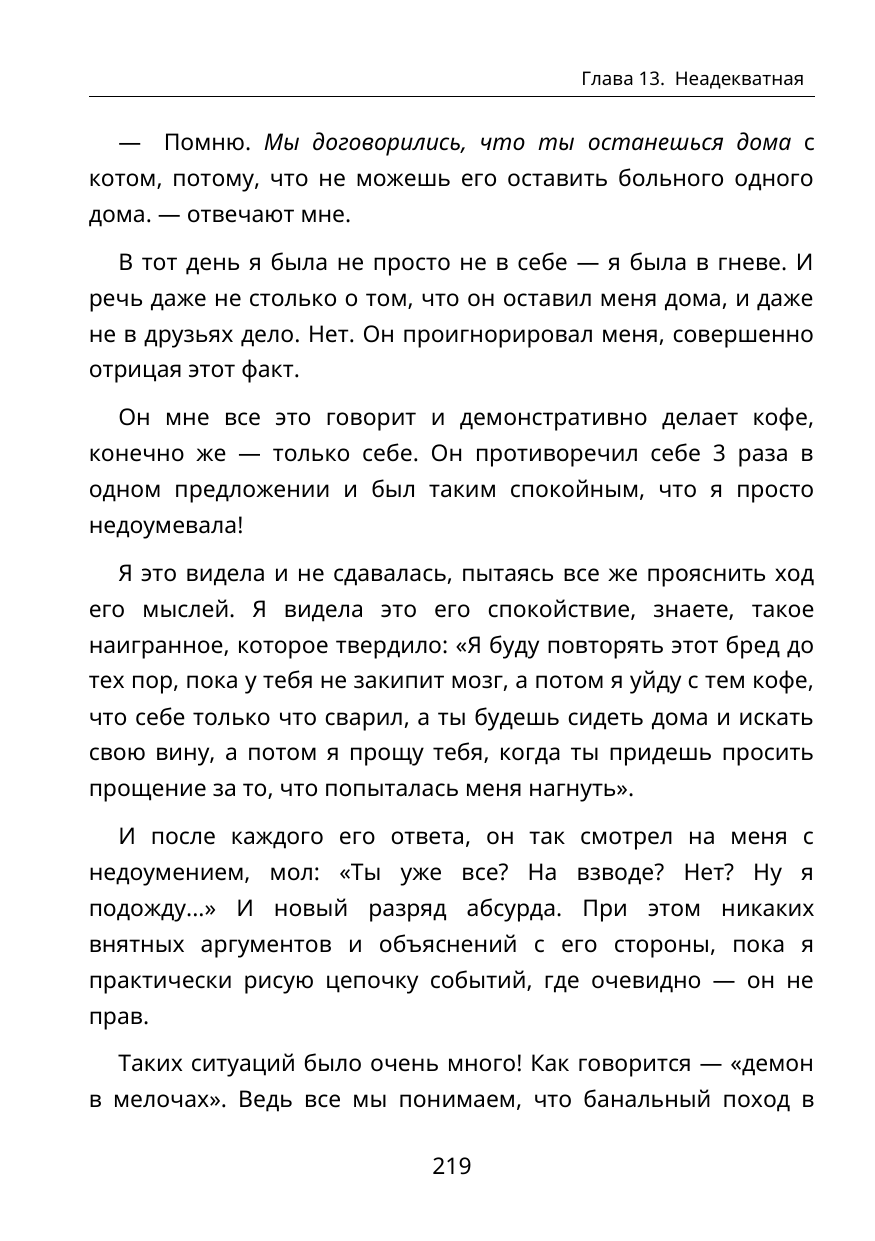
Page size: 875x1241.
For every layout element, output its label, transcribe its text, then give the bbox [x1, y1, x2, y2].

text И после каждого его ответа, он так смотрел на меня с недоумением, мол: «Ты уже все? На взводе? Нет? Ну я подожду...» И новый разряд абсурда. При этом никаких внятных аргументов и объяснений с его стороны, пока я практически рисую цепочку событий, где очевидно — он не прав. [88, 820, 815, 1031]
text Он мне все это говорит и демонстративно делает кофе, конечно же — только себе. Он противоречил себе 3 раза в одном предложении и был таким спокойным, что я просто недоумевала! [88, 401, 815, 540]
text Я это видела и не сдавалась, пытаясь все же прояснить ход его мыслей. Я видела это его спокойствие, знаете, такое наигранное, которое твердило: «Я буду повторять этот бред до тех пор, пока у тебя не закипит мозг, а потом я уйду с тем кофе, что себе только что сварил, а ты будешь сидеть дома и искать свою вину, а потом я прощу тебя, когда ты придешь просить прощение за то, что попыталась меня нагнуть». [88, 557, 815, 803]
list Помню. Мы договорились, что ты останешься дома с котом, потому, что не можешь его оставить больного одного дома. — отвечают мне. [88, 126, 815, 229]
text Таких ситуаций было очень много! Как говорится — «демон в мелочах». Ведь все мы понимаем, что банальный поход в [88, 1047, 815, 1114]
text В тот день я была не просто не в себе — я была в гневе. И речь даже не столько о том, что он оставил меня дома, и даже не в друзьях дело. Нет. Он проигнорировал меня, совершенно отрицая этот факт. [88, 246, 815, 385]
